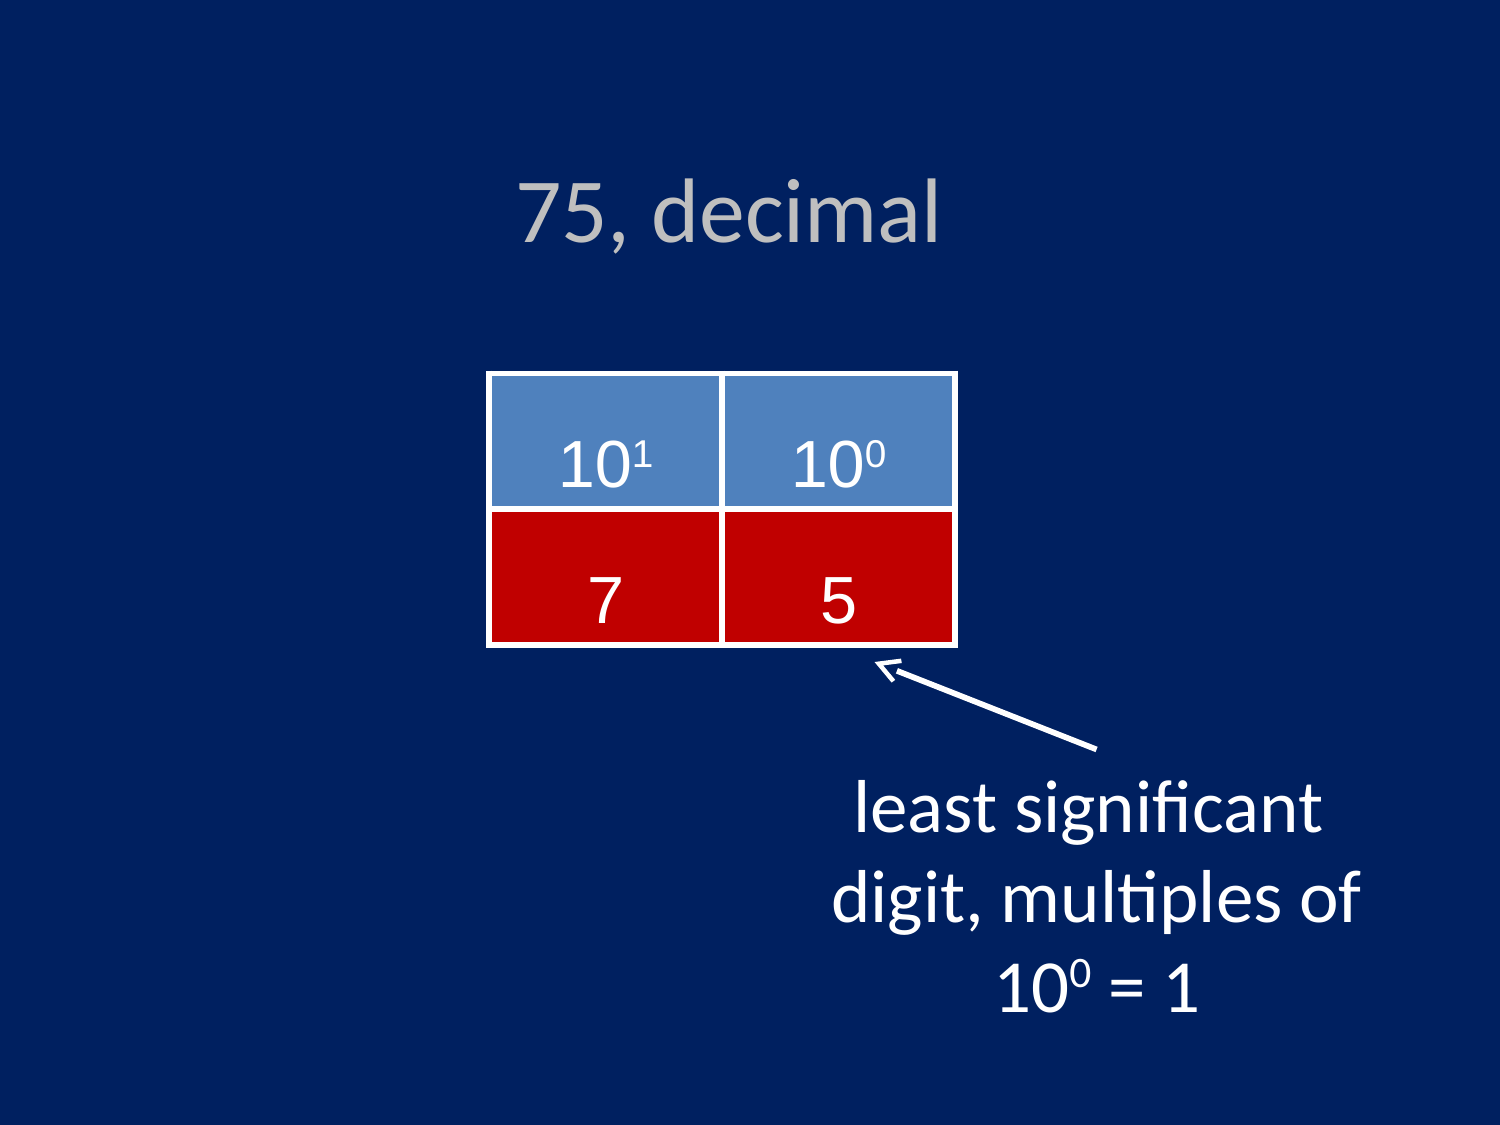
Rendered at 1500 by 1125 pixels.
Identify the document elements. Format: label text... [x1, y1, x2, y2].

table_header 100 [725, 376, 952, 506]
table_cell 7 [492, 512, 719, 642]
table_header 101 [492, 376, 719, 506]
table_cell 5 [725, 512, 952, 642]
text_box 75, decimal [499, 149, 1362, 263]
text_box least significant digit, multiples of 100 = 1 [718, 749, 1475, 1036]
